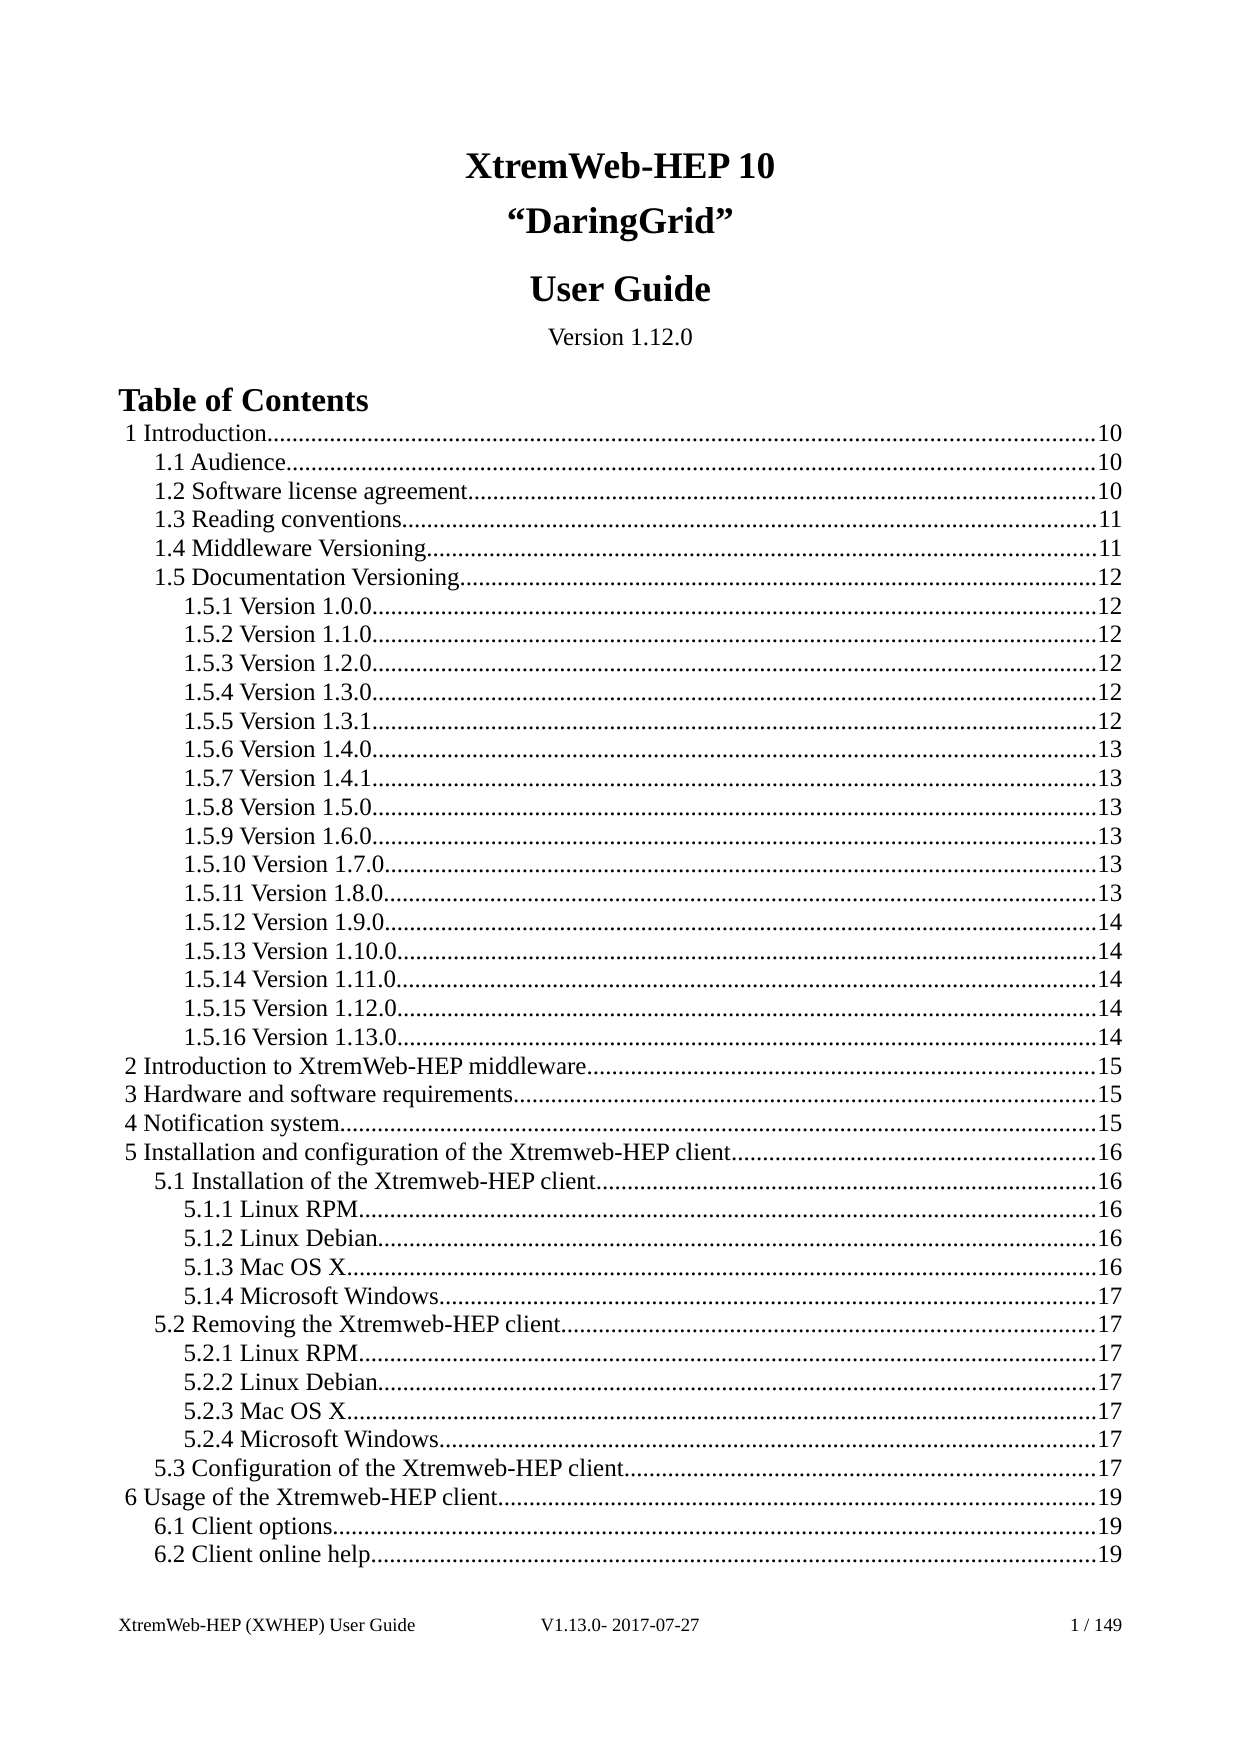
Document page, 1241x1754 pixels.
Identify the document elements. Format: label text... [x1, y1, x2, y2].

text 1.4 Middleware Versioning 11 [148, 533, 1122, 562]
text 1.5.16 Version 1.13.0 14 [177, 1022, 1122, 1051]
text 3 Hardware and software requirements 15 [118, 1079, 1122, 1108]
subtitle User Guide [118, 267, 1122, 310]
text 5 Installation and configuration of the Xtremweb-HEP client 16 [118, 1137, 1122, 1166]
text 1.5.15 Version 1.12.0 14 [177, 993, 1122, 1022]
text 1.5.1 Version 1.0.0 12 [177, 591, 1122, 619]
text 5.2.1 Linux RPM 17 [177, 1338, 1122, 1367]
text 1.5.6 Version 1.4.0 13 [177, 734, 1122, 763]
text Version 1.12.0 [118, 322, 1122, 351]
text 5.2.2 Linux Debian 17 [177, 1367, 1122, 1396]
text 1.5.11 Version 1.8.0 13 [177, 878, 1122, 907]
text 1.3 Reading conventions 11 [148, 504, 1122, 533]
text 1.5.14 Version 1.11.0 14 [177, 964, 1122, 993]
text 5.2.3 Mac OS X 17 [177, 1396, 1122, 1424]
subtitle Table of Contents [118, 380, 1122, 418]
text 1.5.12 Version 1.9.0 14 [177, 907, 1122, 936]
text 6.2 Client online help 19 [148, 1539, 1122, 1568]
text 1.5.2 Version 1.1.0 12 [177, 619, 1122, 648]
text 5.1.1 Linux RPM 16 [177, 1194, 1122, 1223]
text 1.5.7 Version 1.4.1 13 [177, 763, 1122, 792]
text 4 Notification system 15 [118, 1108, 1122, 1137]
subtitle XtremWeb-HEP 10 [118, 143, 1122, 186]
text 5.1 Installation of the Xtremweb-HEP client 16 [148, 1166, 1122, 1194]
text 5.2.4 Microsoft Windows 17 [177, 1424, 1122, 1453]
text 5.3 Configuration of the Xtremweb-HEP client 17 [148, 1453, 1122, 1482]
text 1.5.3 Version 1.2.0 12 [177, 648, 1122, 677]
text 1.5.10 Version 1.7.0 13 [177, 849, 1122, 878]
text 1.5.8 Version 1.5.0 13 [177, 792, 1122, 821]
text 5.1.2 Linux Debian 16 [177, 1223, 1122, 1252]
text 5.1.4 Microsoft Windows 17 [177, 1281, 1122, 1309]
text 1.5.13 Version 1.10.0 14 [177, 936, 1122, 964]
text 6.1 Client options 19 [148, 1511, 1122, 1539]
text 1.5.9 Version 1.6.0 13 [177, 821, 1122, 849]
text 6 Usage of the Xtremweb-HEP client 19 [118, 1482, 1122, 1511]
text 1.2 Software license agreement 10 [148, 476, 1122, 504]
text 1.5.4 Version 1.3.0 12 [177, 677, 1122, 706]
text 5.1.3 Mac OS X 16 [177, 1252, 1122, 1281]
text 5.2 Removing the Xtremweb-HEP client 17 [148, 1309, 1122, 1338]
text 1.5 Documentation Versioning 12 [148, 562, 1122, 591]
text 2 Introduction to XtremWeb-HEP middleware 15 [118, 1051, 1122, 1079]
text 1.5.5 Version 1.3.1 12 [177, 706, 1122, 734]
text “DaringGrid” [118, 199, 1122, 242]
text 1.1 Audience 10 [148, 447, 1122, 476]
text 1 Introduction 10 [118, 418, 1122, 447]
